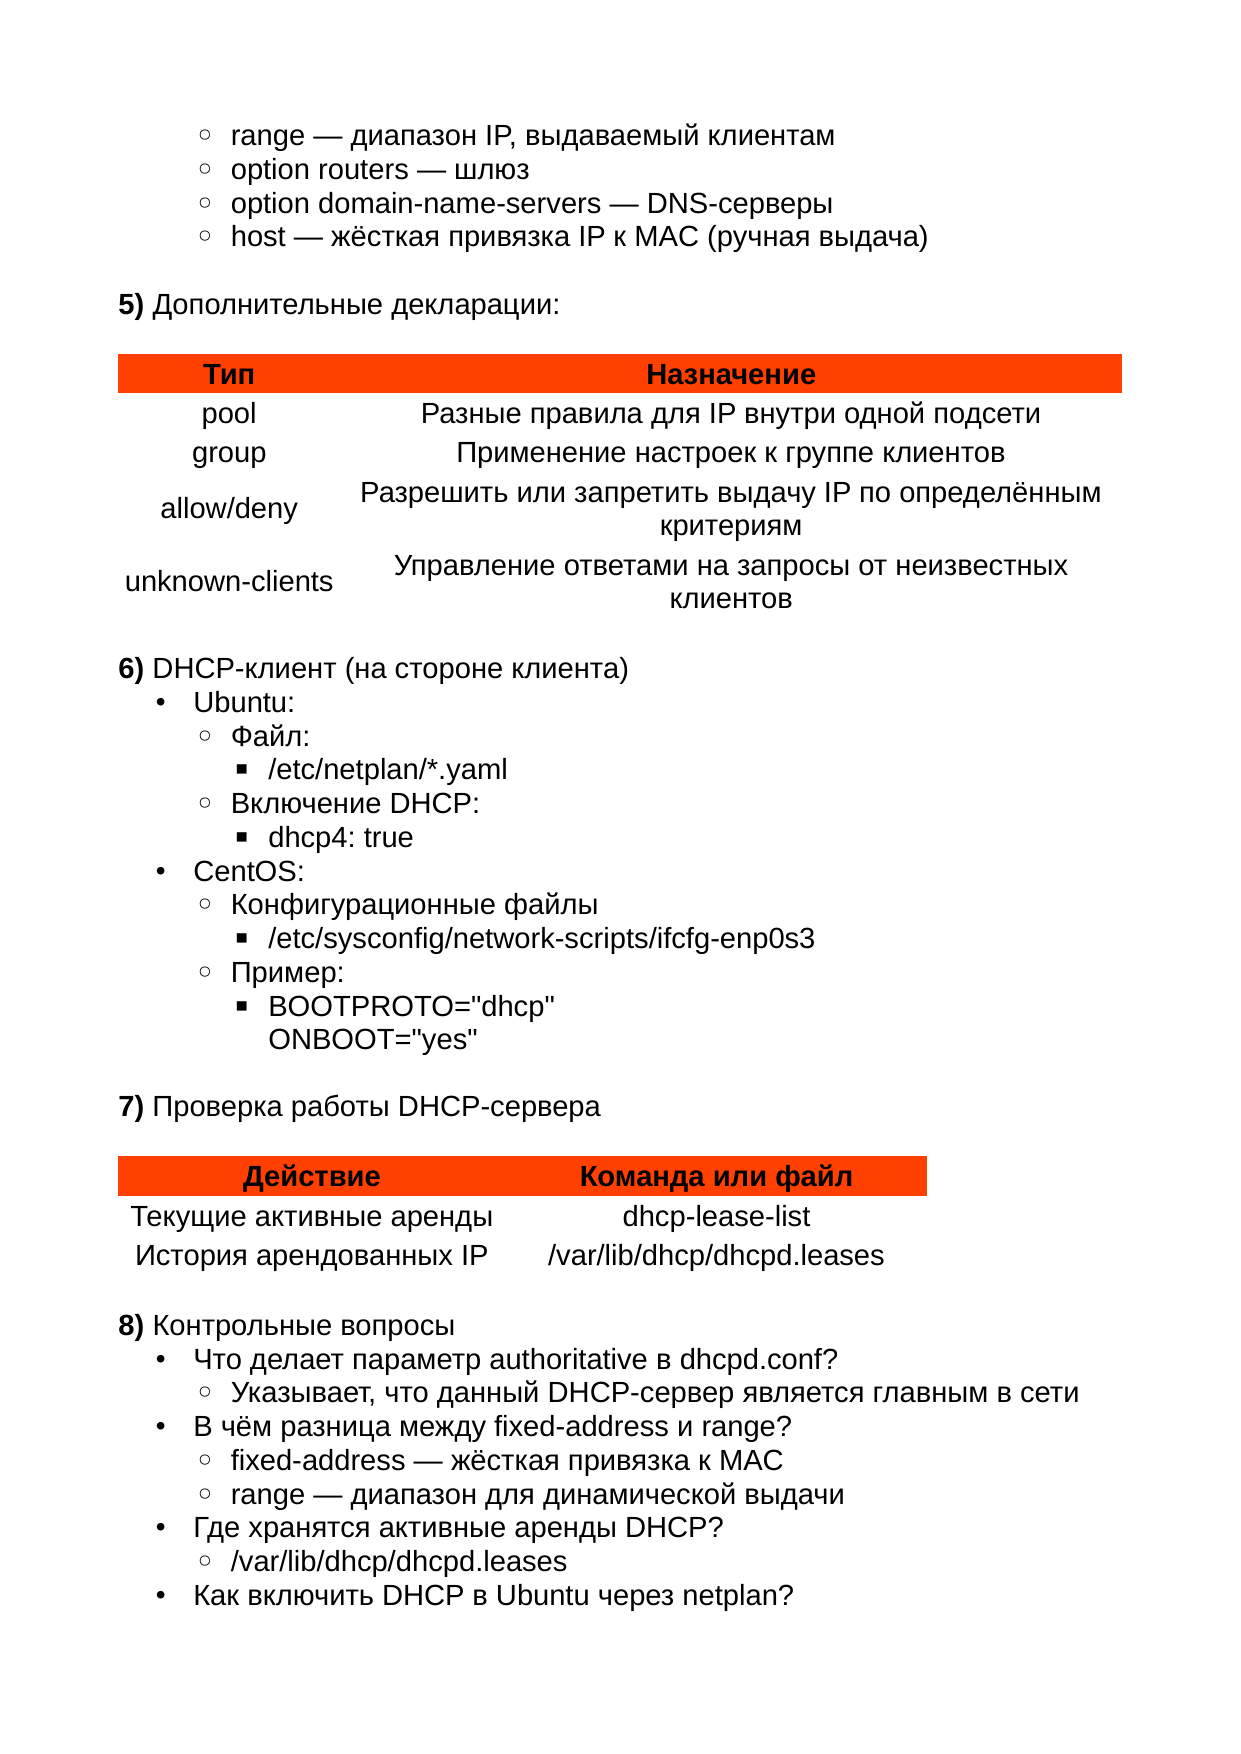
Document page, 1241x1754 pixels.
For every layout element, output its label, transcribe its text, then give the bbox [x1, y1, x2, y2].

list fixed-address — жёсткая привязка к MAC [193, 1443, 1122, 1477]
list /etc/sysconfig/network-scripts/ifcfg-enp0s3 [231, 921, 1122, 955]
table_header Тип [118, 354, 340, 393]
list host — жёсткая привязка IP к MAC (ручная выдача) [193, 219, 1122, 253]
table_header Назначение [340, 354, 1122, 393]
table_header Команда или файл [505, 1156, 927, 1196]
list Конфигурационные файлы [193, 887, 1122, 921]
table_cell Разрешить или запретить выдачу IP по определённым критериям [340, 472, 1122, 545]
list Включение DHCP: [193, 786, 1122, 820]
list В чём разница между fixed-address и range? [156, 1409, 1122, 1443]
list range — диапазон IP, выдаваемый клиентам [193, 118, 1122, 152]
table_cell Разные правила для IP внутри одной подсети [340, 393, 1122, 432]
table_cell group [118, 433, 340, 472]
list /var/lib/dhcp/dhcpd.leases [193, 1544, 1122, 1578]
list ONBOOT="yes" [231, 1022, 1122, 1056]
table_header Действие [118, 1156, 505, 1196]
table_cell Управление ответами на запросы от неизвестных клиентов [340, 545, 1122, 618]
list BOOTPROTO="dhcp" [231, 988, 1122, 1022]
list Указывает, что данный DHCP-сервер является главным в сети [193, 1375, 1122, 1409]
table_cell История арендованных IP [118, 1235, 505, 1274]
list range — диапазон для динамической выдачи [193, 1477, 1122, 1510]
table_cell pool [118, 393, 340, 432]
list Где хранятся активные аренды DHCP? [156, 1510, 1122, 1544]
text 5) Дополнительные декларации: [118, 287, 1122, 320]
list Ubuntu: [156, 685, 1122, 718]
list Файл: [193, 718, 1122, 752]
text 8) Контрольные вопросы [118, 1308, 1122, 1342]
list Пример: [193, 955, 1122, 988]
list option domain-name-servers — DNS-серверы [193, 186, 1122, 219]
text 6) DHCP-клиент (на стороне клиента) [118, 651, 1122, 685]
list /etc/netplan/*.yaml [231, 752, 1122, 786]
list CentOS: [156, 853, 1122, 887]
table_cell unknown-clients [118, 545, 340, 618]
list dhcp4: true [231, 820, 1122, 853]
table_cell /var/lib/dhcp/dhcpd.leases [505, 1235, 927, 1274]
table_cell dhcp-lease-list [505, 1196, 927, 1235]
table_cell Текущие активные аренды [118, 1196, 505, 1235]
list option routers — шлюз [193, 152, 1122, 186]
list Как включить DHCP в Ubuntu через netplan? [156, 1578, 1122, 1612]
table_cell Применение настроек к группе клиентов [340, 433, 1122, 472]
text 7) Проверка работы DHCP-сервера [118, 1089, 1122, 1123]
table_cell allow/deny [118, 472, 340, 545]
list Что делает параметр authoritative в dhcpd.conf? [156, 1342, 1122, 1375]
